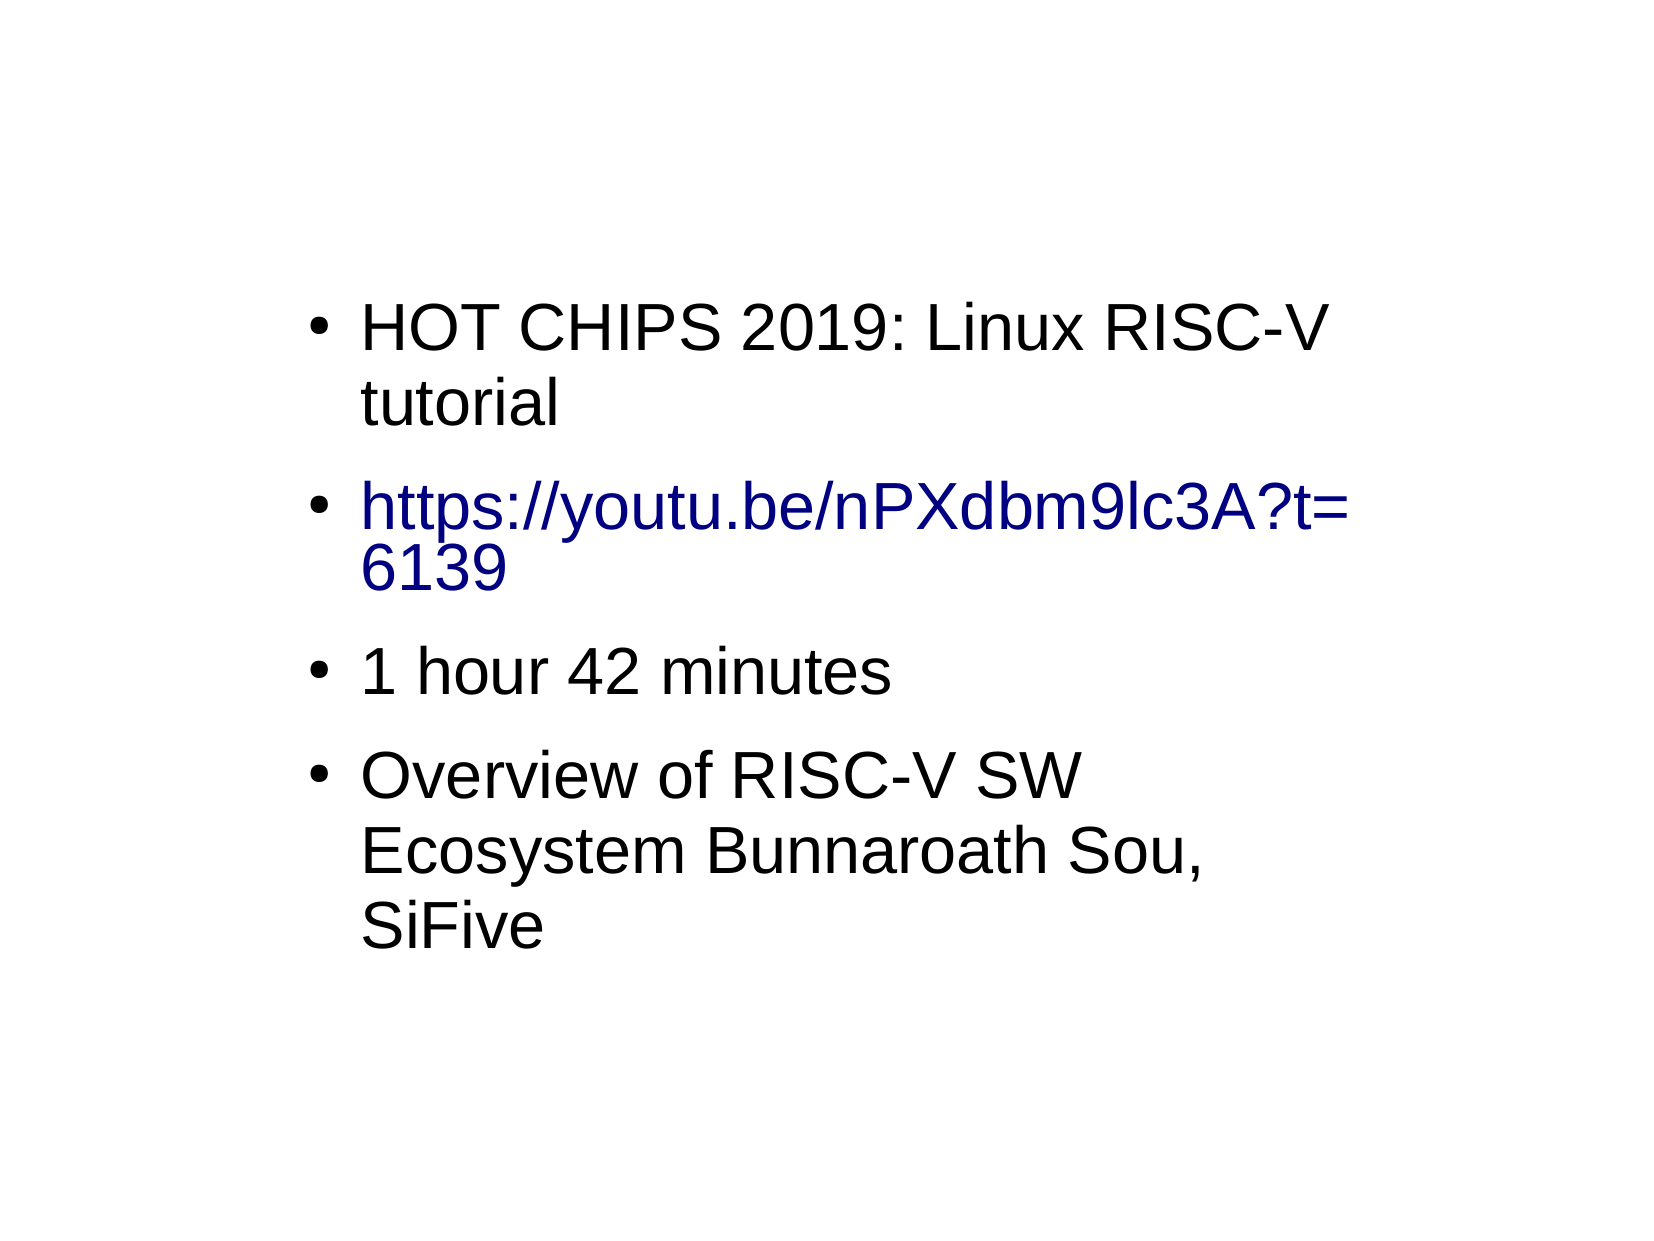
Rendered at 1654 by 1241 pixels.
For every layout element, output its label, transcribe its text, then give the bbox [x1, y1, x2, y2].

list HOT CHIPS 2019: Linux RISC-V tutorial https://youtu.be/nPXdbm9lc3A?t=6139 1 hour 42 minutes Overview of RISC-V SW Ecosystem Bunnaroath Sou, SiFive [289, 290, 1364, 1010]
